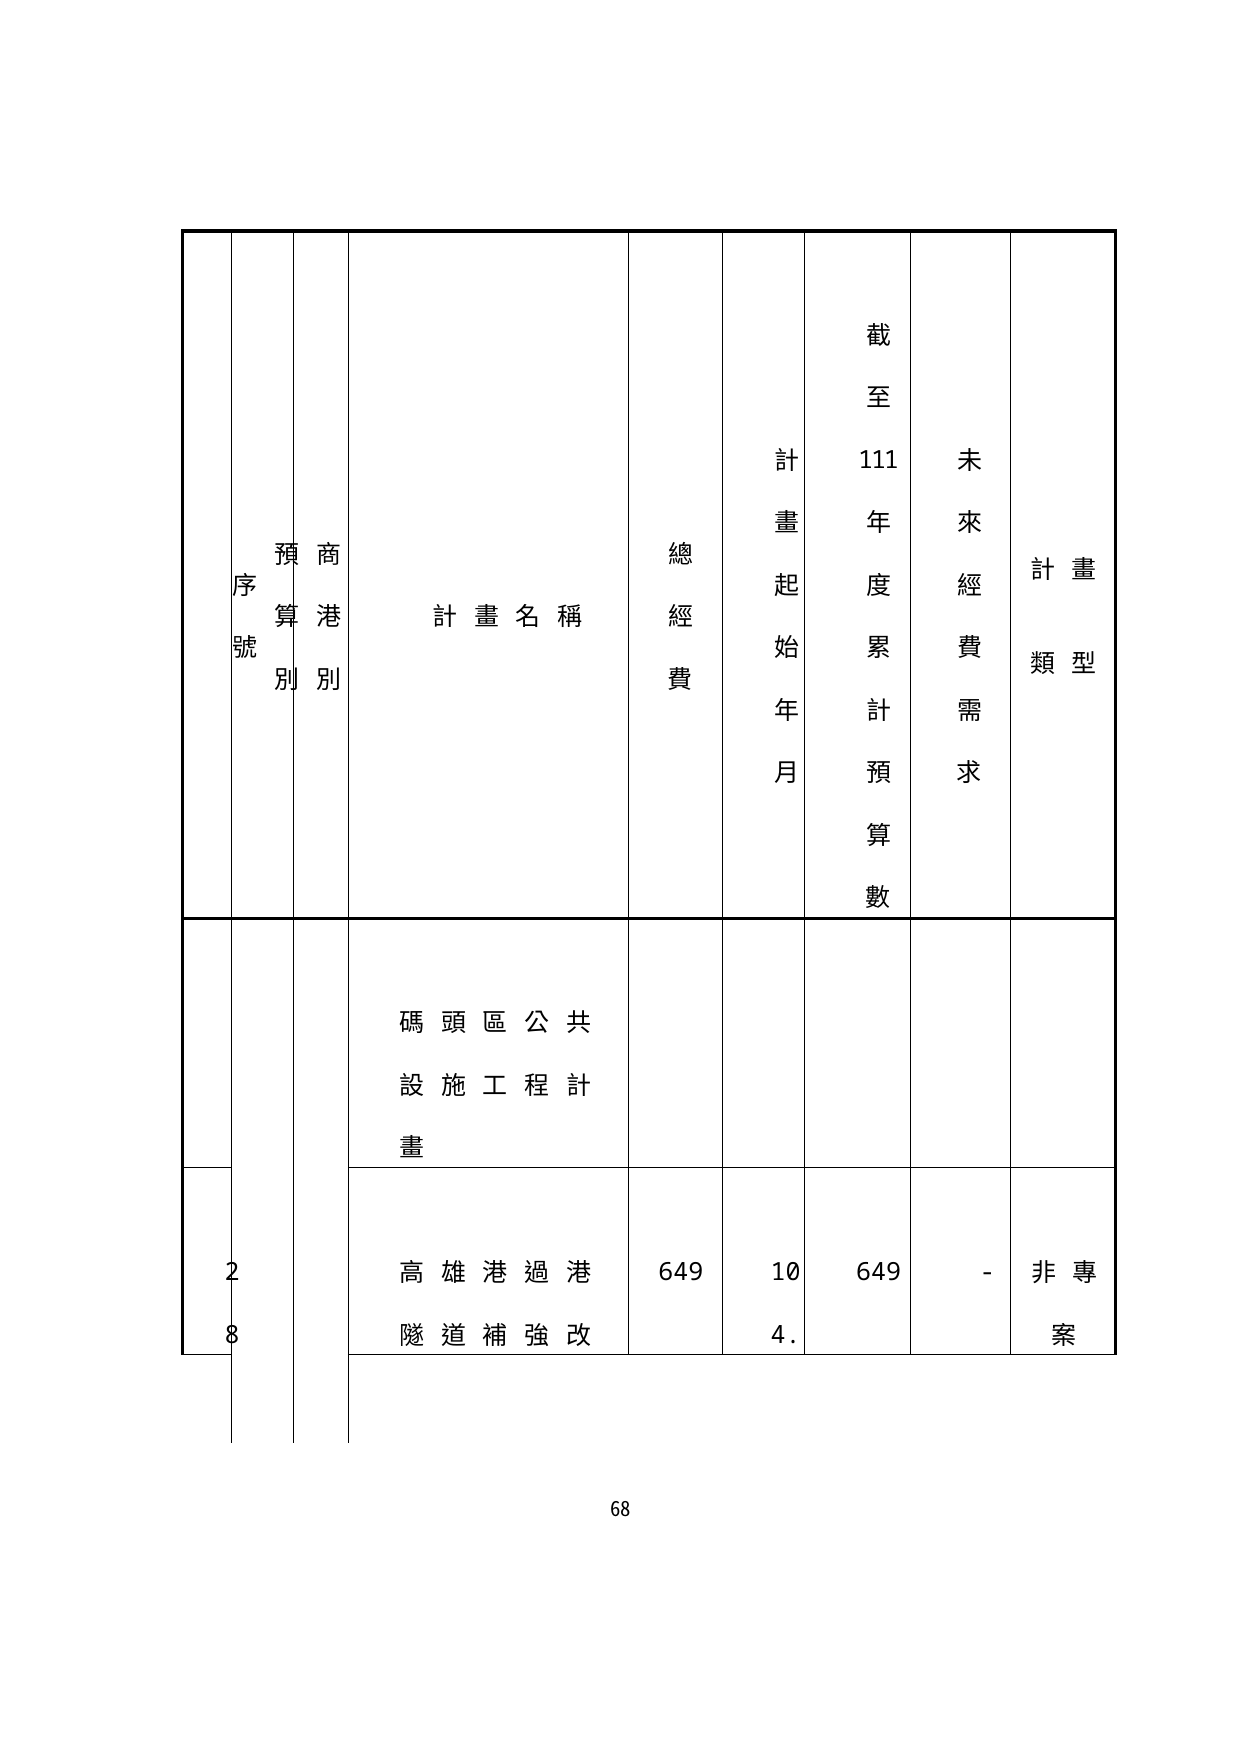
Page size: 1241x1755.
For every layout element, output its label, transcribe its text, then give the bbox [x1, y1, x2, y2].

table_header 預算別 [232, 233, 293, 917]
table_cell 28 [184, 1168, 231, 1354]
table_cell [1011, 920, 1114, 1167]
table_header 計畫 類型 [1011, 233, 1114, 917]
table_cell [629, 920, 722, 1167]
table_header 計畫名稱 [349, 233, 628, 917]
table_cell 27 [184, 920, 231, 1167]
table_header 計畫起始年月 [723, 233, 804, 917]
table_header 序號 [184, 233, 231, 917]
table_cell [723, 920, 804, 1167]
table_cell - [911, 920, 1010, 1167]
table_cell 649 [629, 1168, 722, 1354]
table_cell 高雄港過港隧道補強改 [349, 1168, 628, 1354]
table_cell [294, 920, 348, 1355]
table_header 商港別 [294, 233, 348, 917]
table_cell - [911, 1168, 1010, 1354]
table_cell 航港基金 [232, 920, 293, 1355]
table_cell [805, 920, 910, 1167]
table_cell 碼頭區公共設施工程計畫 [349, 920, 628, 1167]
table_header 截至111年度累計預算數 [805, 233, 910, 917]
table_cell 649 [805, 1168, 910, 1354]
table_header 未來經費需求 [911, 233, 1010, 917]
table_cell 非專案 [1011, 1168, 1114, 1354]
table_cell 104. [723, 1168, 804, 1354]
table_header 總經費 [629, 233, 722, 917]
